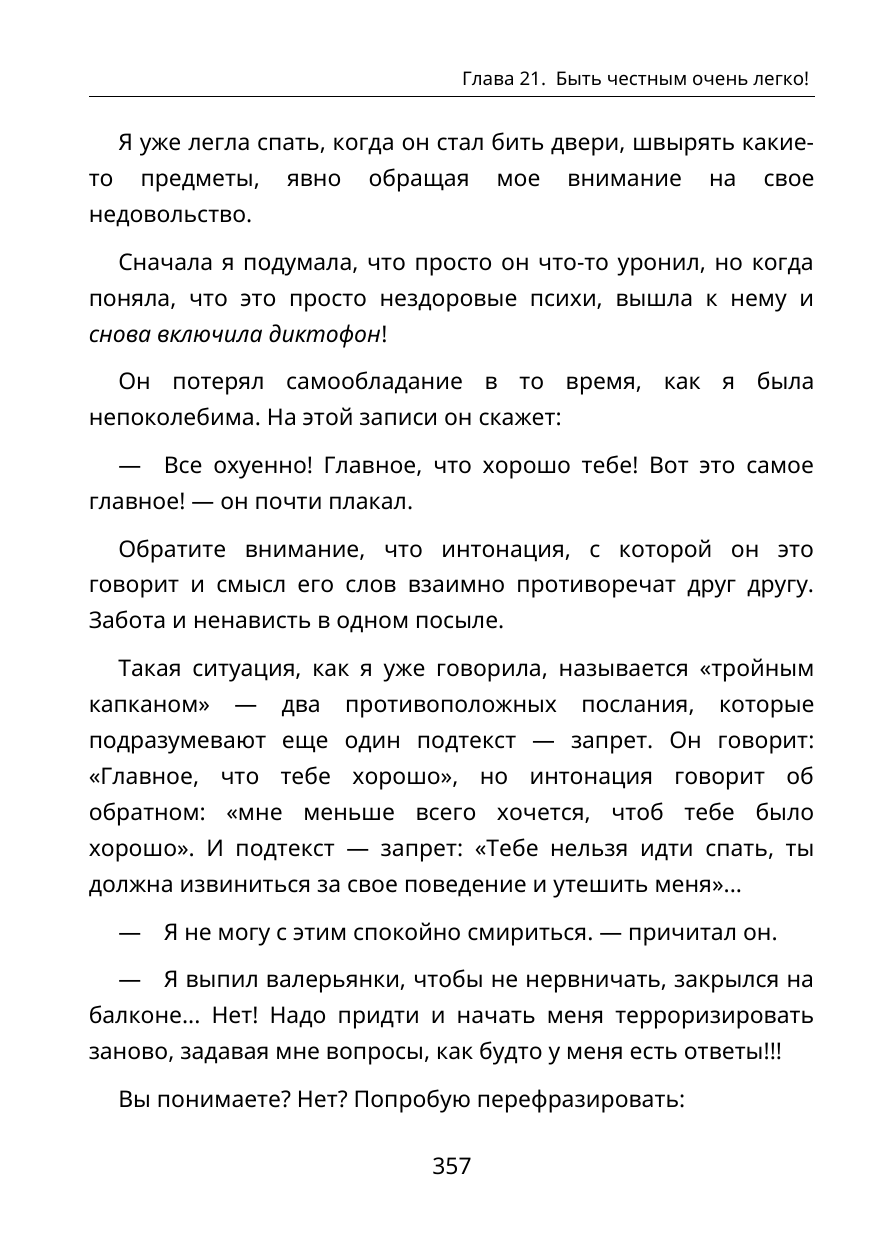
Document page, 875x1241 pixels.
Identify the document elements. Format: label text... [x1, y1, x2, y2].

text Обратите внимание, что интонация, с которой он это говорит и смысл его слов взаимно противоречат друг другу. Забота и ненависть в одном посыле. [88, 532, 815, 636]
text Я уже легла спать, когда он стал бить двери, швырять какие-то предметы, явно обращая мое внимание на свое недовольство. [88, 126, 815, 229]
text Он потерял самообладание в то время, как я была непоколебима. На этой записи он скажет: [88, 365, 815, 432]
text Вы понимаете? Нет? Попробую перефразировать: [88, 1083, 815, 1114]
text Сначала я подумала, что просто он что-то уронил, но когда поняла, что это просто нездоровые психи, вышла к нему и снова включила диктофон! [88, 246, 815, 349]
list Я не могу с этим спокойно смириться. — причитал он. [88, 915, 815, 947]
list Я выпил валерьянки, чтобы не нервничать, закрылся на балконе... Нет! Надо придти и начать меня терроризировать заново, задавая мне вопросы, как будто у меня есть ответы!!! [88, 963, 815, 1066]
list Все охуенно! Главное, что хорошо тебе! Вот это самое главное! — он почти плакал. [88, 449, 815, 516]
text Такая ситуация, как я уже говорила, называется «тройным капканом» — два противоположных послания, которые подразумевают еще один подтекст — запрет. Он говорит: «Главное, что тебе хорошо», но интонация говорит об обратном: «мне меньше всего хочется, чтоб тебе было хорошо». И подтекст — запрет: «Тебе нельзя идти спать, ты должна извиниться за свое поведение и утешить меня»... [88, 652, 815, 899]
